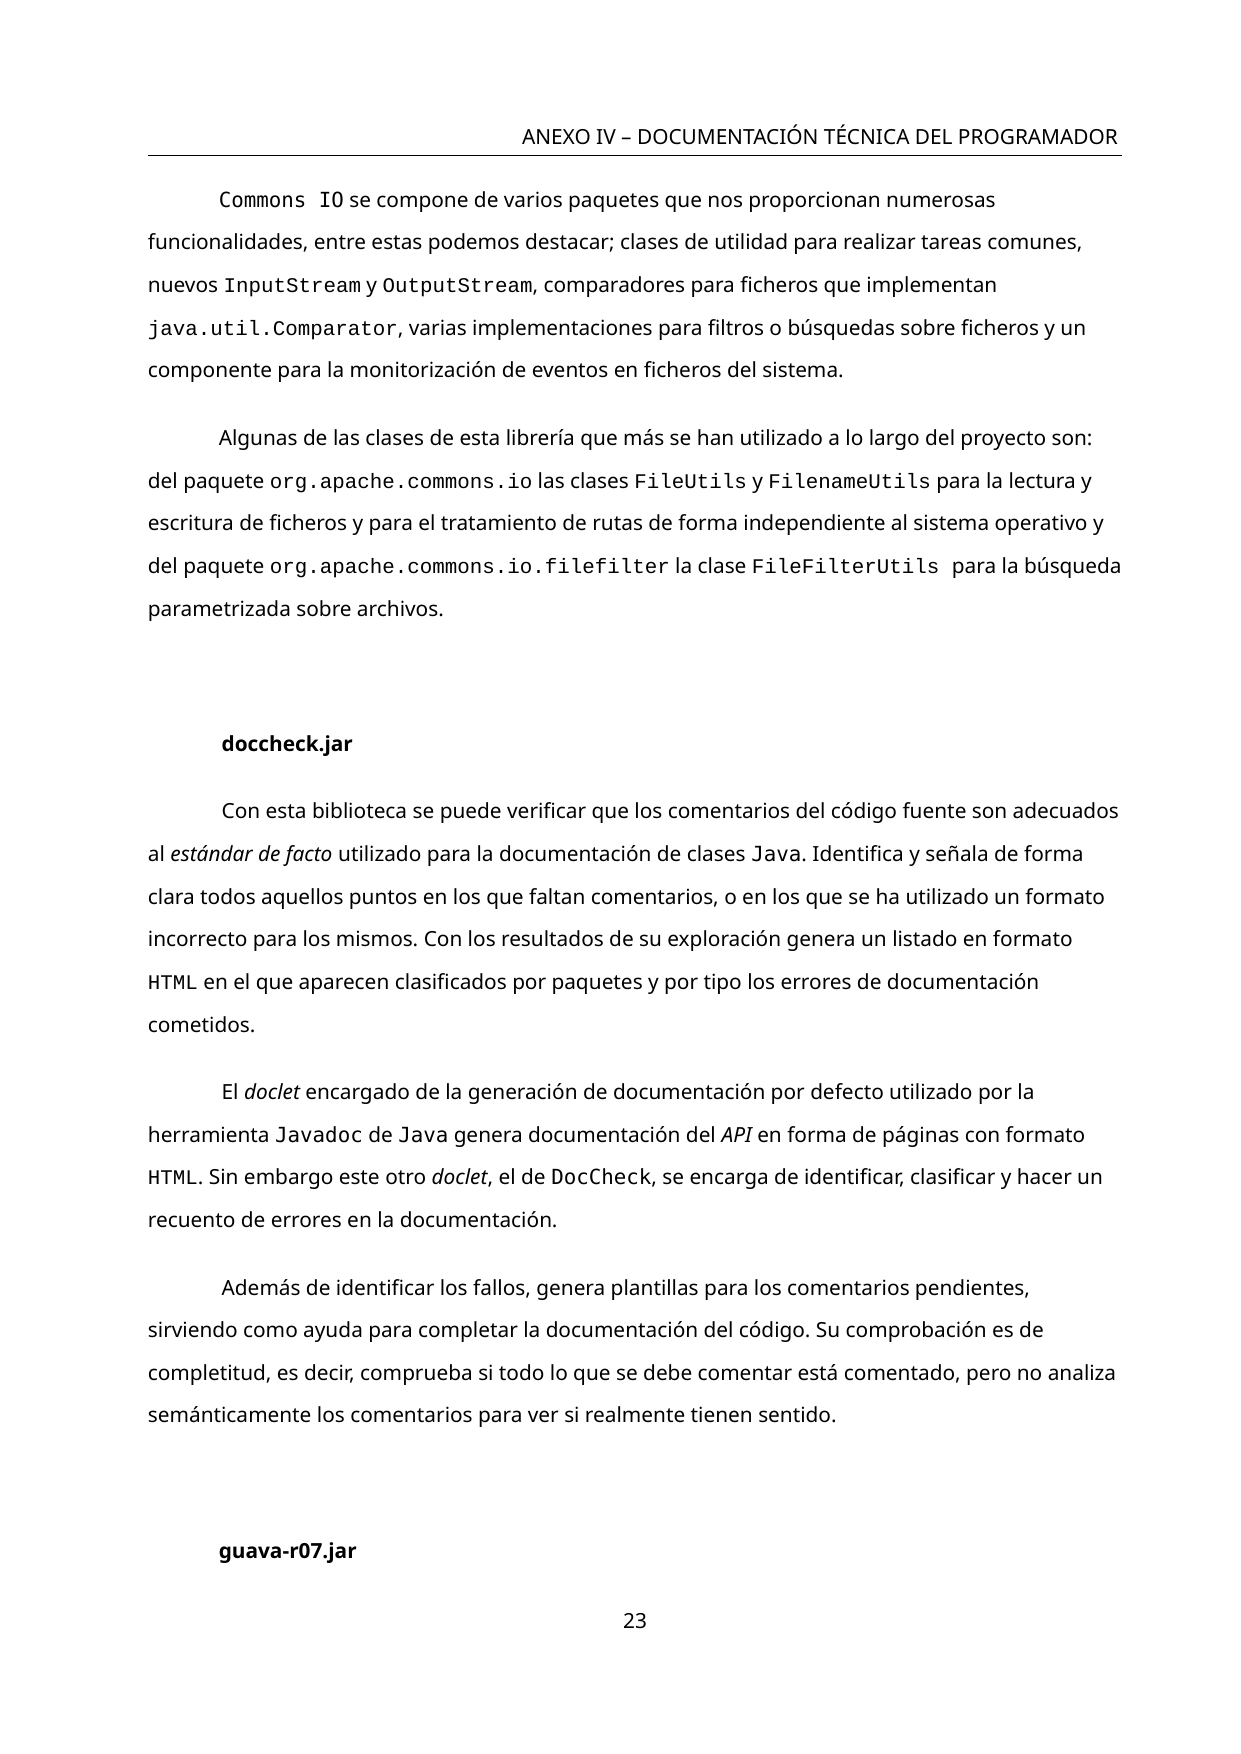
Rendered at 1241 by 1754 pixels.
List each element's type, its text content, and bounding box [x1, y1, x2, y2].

text Commons IO se compone de varios paquetes que nos proporcionan numerosas funcionalidades, entre estas podemos destacar; clases de utilidad para realizar tareas comunes, nuevos InputStream y OutputStream, comparadores para ficheros que implementan java.util.Comparator, varias implementaciones para filtros o búsquedas sobre ficheros y un componente para la monitorización de eventos en ficheros del sistema. [148, 185, 1122, 384]
text doccheck.jar [148, 729, 1122, 757]
text El doclet encargado de la generación de documentación por defecto utilizado por la herramienta Javadoc de Java genera documentación del API en forma de páginas con formato HTML. Sin embargo este otro doclet, el de DocCheck, se encarga de identificar, clasificar y hacer un recuento de errores en la documentación. [148, 1077, 1122, 1234]
text Con esta biblioteca se puede verificar que los comentarios del código fuente son adecuados al estándar de facto utilizado para la documentación de clases Java. Identifica y señala de forma clara todos aquellos puntos en los que faltan comentarios, o en los que se ha utilizado un formato incorrecto para los mismos. Con los resultados de su exploración genera un listado en formato HTML en el que aparecen clasificados por paquetes y por tipo los errores de documentación cometidos. [148, 797, 1122, 1038]
text Algunas de las clases de esta librería que más se han utilizado a lo largo del proyecto son: del paquete org.apache.commons.io las clases FileUtils y FilenameUtils para la lectura y escritura de ficheros y para el tratamiento de rutas de forma independiente al sistema operativo y del paquete org.apache.commons.io.filefilter la clase FileFilterUtils para la búsqueda parametrizada sobre archivos. [148, 423, 1122, 622]
text Además de identificar los fallos, genera plantillas para los comentarios pendientes, sirviendo como ayuda para completar la documentación del código. Su comprobación es de completitud, es decir, comprueba si todo lo que se debe comentar está comentado, pero no analiza semánticamente los comentarios para ver si realmente tienen sentido. [148, 1273, 1122, 1429]
text guava-r07.jar [148, 1536, 1122, 1564]
